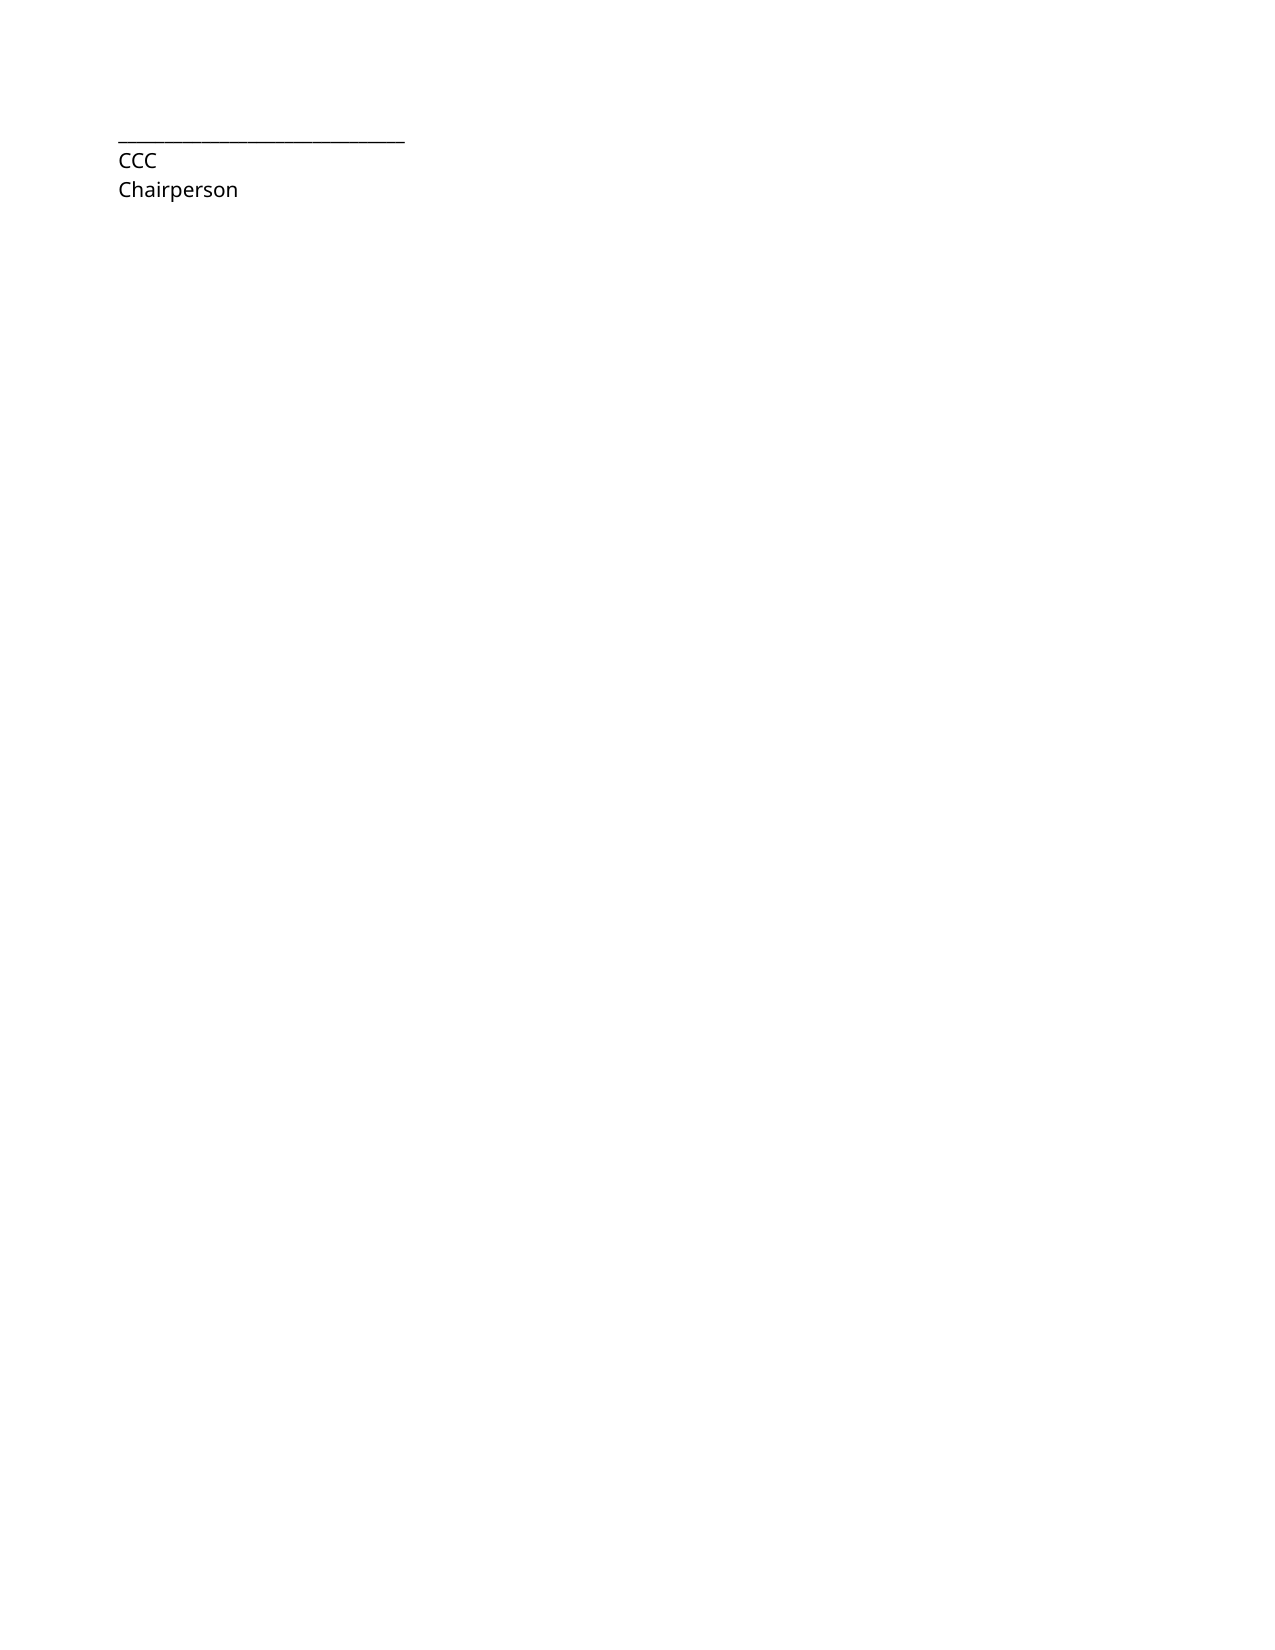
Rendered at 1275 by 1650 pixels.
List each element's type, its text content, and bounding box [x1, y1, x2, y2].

text _______________________________ [118, 118, 1157, 147]
text Chairperson [118, 175, 1157, 203]
text CCC [118, 147, 1157, 175]
